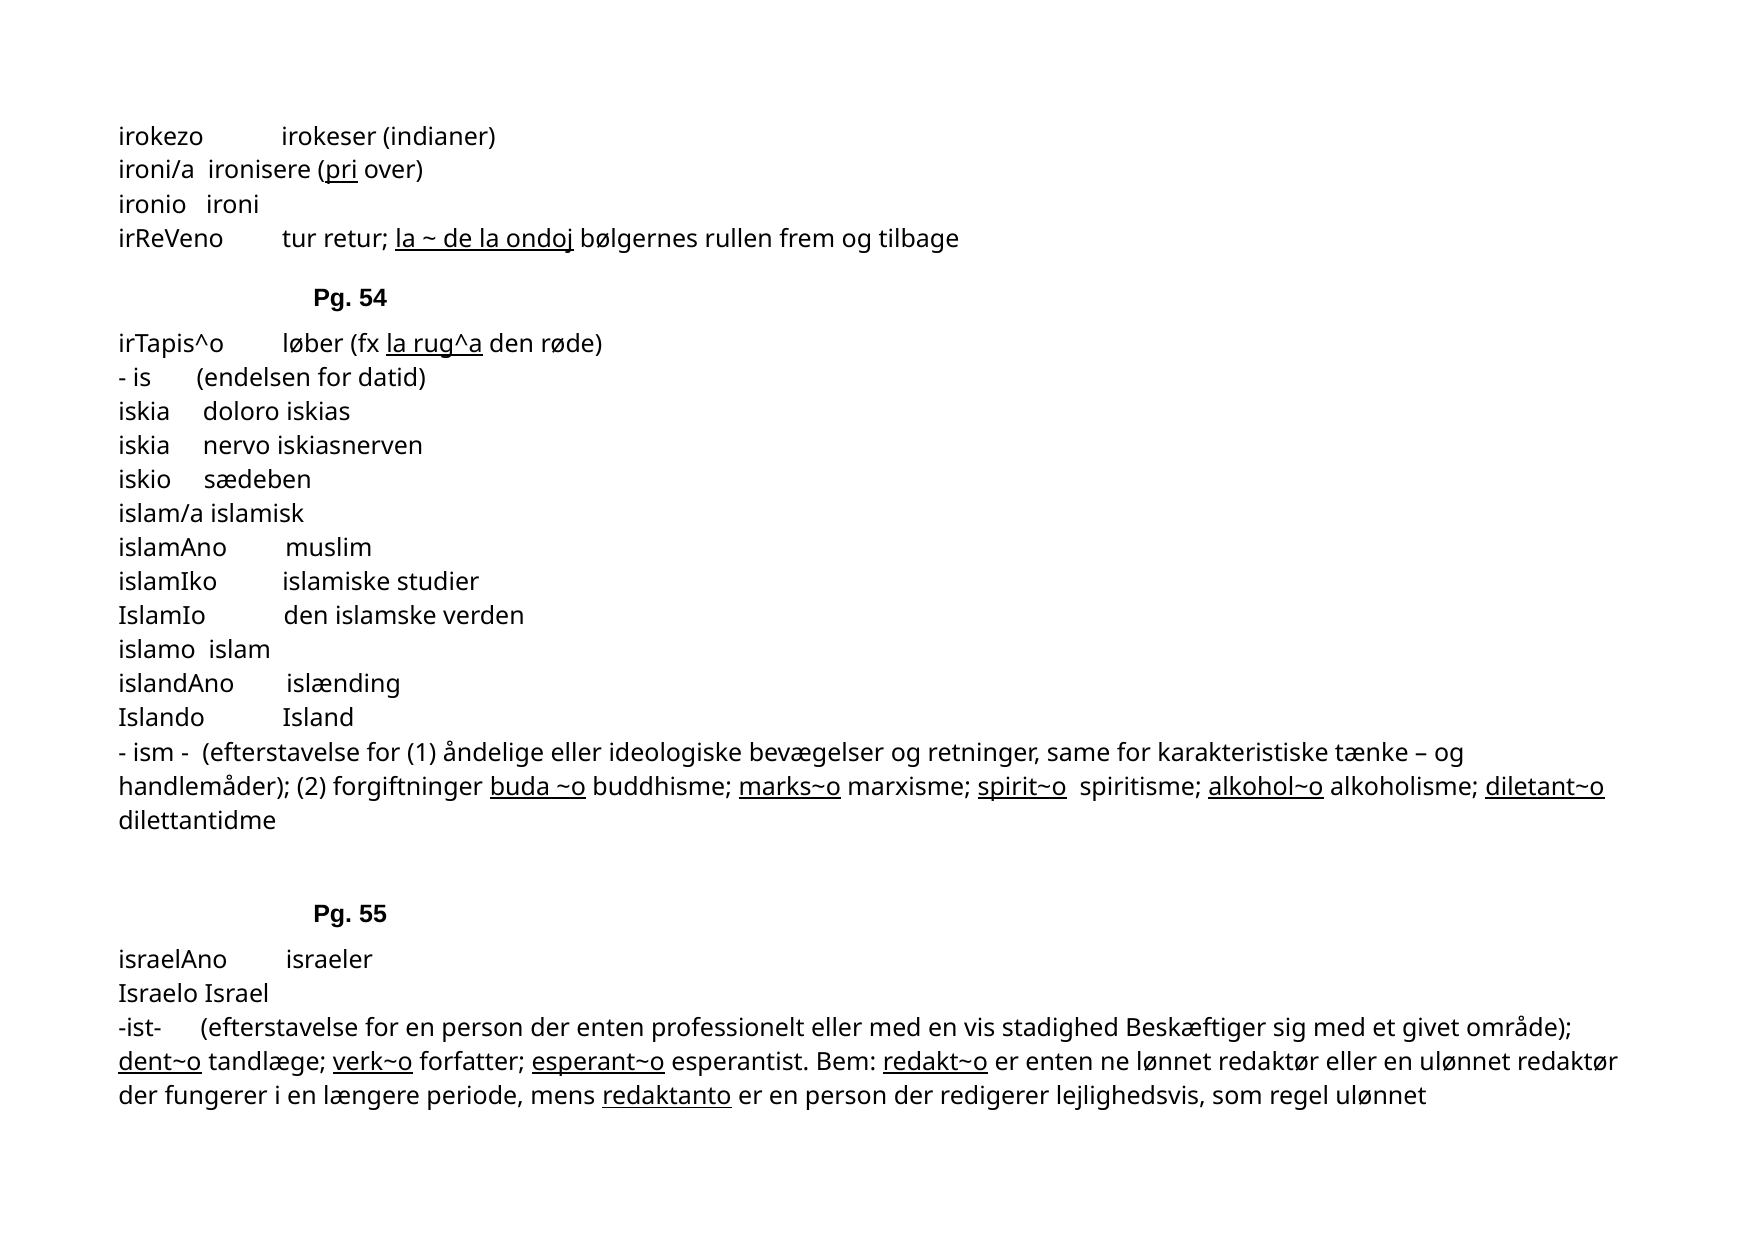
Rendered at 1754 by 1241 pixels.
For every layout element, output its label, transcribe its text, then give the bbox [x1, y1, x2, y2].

text islam/a islamisk [118, 496, 1636, 530]
text IslamIo den islamske verden [118, 598, 1636, 632]
text iskia nervo iskiasnerven [118, 428, 1636, 462]
text - ism - (efterstavelse for (1) åndelige eller ideologiske bevægelser og retninger, same for karakteristiske tænke – og handlemåder); (2) forgiftninger buda ~o buddhisme; marks~o marxisme; spirit~o spiritisme; alkohol~o alkoholisme; diletant~o dilettantidme [118, 734, 1636, 836]
text -ist- (efterstavelse for en person der enten professionelt eller med en vis stadighed Beskæftiger sig med et givet område); dent~o tandlæge; verk~o forfatter; esperant~o esperantist. Bem: redakt~o er enten ne lønnet redaktør eller en ulønnet redaktør der fungerer i en længere periode, mens redaktanto er en person der redigerer lejlighedsvis, som regel ulønnet [118, 1009, 1636, 1112]
text irReVeno tur retur; la ~ de la ondoj bølgernes rullen frem og tilbage [118, 220, 1636, 254]
text israelAno israeler [118, 941, 1636, 976]
text - is (endelsen for datid) [118, 359, 1636, 393]
text irokezo irokeser (indianer) [118, 118, 1636, 152]
subtitle Pg. 54 [118, 279, 1636, 313]
text Islando Island [118, 700, 1636, 734]
text Israelo Israel [118, 976, 1636, 1009]
text iskio sædeben [118, 462, 1636, 496]
text islamo islam [118, 632, 1636, 666]
text ironio ironi [118, 186, 1636, 220]
text iskia doloro iskias [118, 393, 1636, 428]
text islamAno muslim [118, 530, 1636, 564]
text islandAno islænding [118, 666, 1636, 700]
subtitle Pg. 55 [118, 895, 1636, 929]
text ironi/a ironisere (pri over) [118, 152, 1636, 186]
text irTapis^o løber (fx la rug^a den røde) [118, 325, 1636, 359]
text islamIko islamiske studier [118, 564, 1636, 598]
